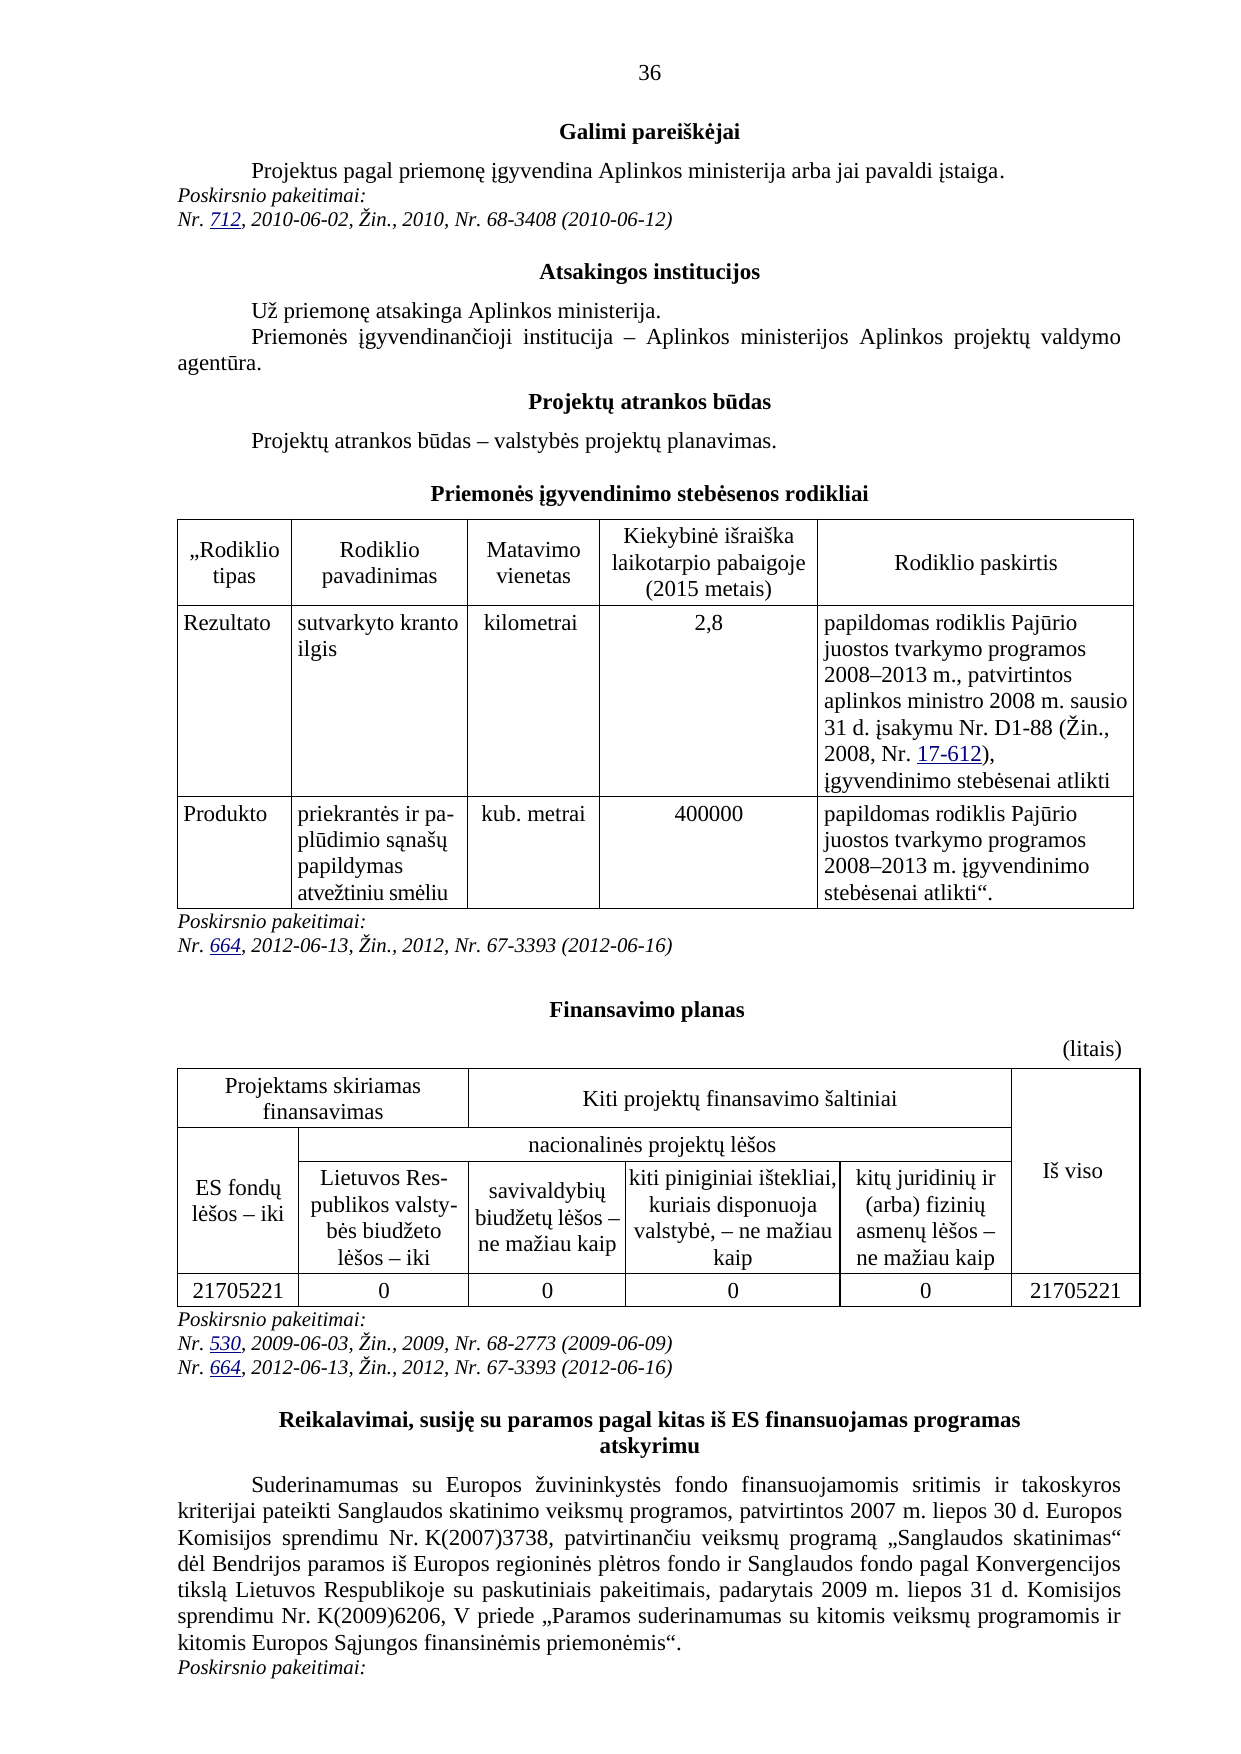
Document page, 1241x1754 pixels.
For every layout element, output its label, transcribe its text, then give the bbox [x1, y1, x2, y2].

table_cell kitų juridinių ir (arba) fizinių asmenų lėšos – ne mažiau kaip [841, 1162, 1011, 1273]
text Už priemonę atsakinga Aplinkos ministerija. [177, 297, 1122, 323]
table_header Iš viso [1012, 1069, 1139, 1273]
table_cell 400000 [600, 797, 817, 908]
text (litais) [177, 1035, 1122, 1061]
table_cell Lietuvos Res­publikos valsty­bės biudžeto lėšos – iki [299, 1162, 468, 1273]
text Nr. 712, 2010-06-02, Žin., 2010, Nr. 68-3408 (2010-06-12) [177, 207, 1122, 231]
table_cell 21705221 [178, 1274, 298, 1306]
text Projektų atrankos būdas – valstybės projektų planavimas. [177, 427, 1122, 453]
text Poskirsnio pakeitimai: [177, 1655, 1122, 1679]
table_header Projektams skiriamas finansavimas [178, 1069, 468, 1127]
table_cell Rezultato [178, 606, 291, 796]
table_cell 0 [841, 1274, 1011, 1306]
table_cell priekrantės ir pa­­plūdimio są­na­šų papildymas atvežtiniu smėliu [292, 797, 467, 908]
table_header Matavimo vienetas [468, 520, 599, 604]
table_header Rodiklio paskirtis [818, 520, 1133, 604]
table_cell 2,8 [600, 606, 817, 796]
table_cell sutvarkyto kranto ilgis [292, 606, 467, 796]
table_cell Produkto [178, 797, 291, 908]
table_header „Rodiklio tipas [178, 520, 291, 604]
text Suderinamumas su Europos žuvininkystės fondo finansuojamomis sritimis ir takoskyros kriterijai pateikti Sanglaudos skatinimo veiksmų programos, patvirtintos 2007 m. liepos 30 d. Europos Komisijos sprendimu Nr. K(2007)3738, patvirtinančiu veiksmų programą „Sanglaudos skatinimas“ dėl Bendrijos paramos iš Europos regioninės plėtros fondo ir Sanglaudos fondo pagal Konvergencijos tikslą Lietuvos Respublikoje su paskutiniais pakeitimais, padarytais 2009 m. liepos 31 d. Komisijos sprendimu Nr. K(2009)6206, V priede „Paramos suderinamumas su kitomis veiksmų programomis ir kitomis Europos Sąjungos finansinėmis priemonėmis“. [177, 1471, 1122, 1655]
text Projektų atrankos būdas [177, 388, 1122, 414]
text Nr. 664, 2012-06-13, Žin., 2012, Nr. 67-3393 (2012-06-16) [177, 933, 1122, 957]
text Nr. 664, 2012-06-13, Žin., 2012, Nr. 67-3393 (2012-06-16) [177, 1355, 1122, 1379]
text Priemonės įgyvendinančioji institucija – Aplinkos ministerijos Aplinkos projektų valdymo agentūra. [177, 323, 1122, 376]
table_header Rodiklio pavadinimas [292, 520, 467, 604]
text Galimi pareiškėjai [177, 118, 1122, 144]
text Poskirsnio pakeitimai: [177, 909, 1122, 933]
table_cell nacionalinės projektų lėšos [299, 1128, 1011, 1161]
table_cell 21705221 [1012, 1274, 1139, 1306]
table_cell 0 [626, 1274, 839, 1306]
table_cell kilometrai [468, 606, 599, 796]
text Poskirsnio pakeitimai: [177, 1307, 1122, 1331]
table_cell ES fondų lėšos – iki [178, 1128, 298, 1273]
text Atsakingos institucijos [177, 258, 1122, 284]
table_cell papildomas rodiklis Pajūrio juostos tvarkymo programos 2008–2013 m., patvirtintos aplinkos ministro 2008 m. sausio 31 d. įsakymu Nr. D1-88 (Žin., 2008, Nr. 17-612), įgyvendinimo stebėsenai atlikti [818, 606, 1133, 796]
text Nr. 530, 2009-06-03, Žin., 2009, Nr. 68-2773 (2009-06-09) [177, 1331, 1122, 1355]
table_cell kiti piniginiai ištekliai, kuriais disponuoja valstybė, – ne mažiau kaip [626, 1162, 839, 1273]
table_cell kub. metrai [468, 797, 599, 908]
table_header Kiti projektų finansavimo šaltiniai [469, 1069, 1011, 1127]
text Finansavimo planas [177, 996, 1122, 1023]
text Poskirsnio pakeitimai: [177, 183, 1122, 207]
table_cell 0 [299, 1274, 468, 1306]
text Projektus pagal priemonę įgyvendina Aplinkos ministerija arba jai pavaldi įstaiga. [177, 157, 1122, 183]
table_header Kiekybinė išraiška laikotarpio pabaigoje (2015 metais) [600, 520, 817, 604]
table_cell savivaldybių biudžetų lėšos – ne mažiau kaip [469, 1162, 625, 1273]
text Reikalavimai, susiję su paramos pagal kitas iš ES finansuojamas programas atskyrimu [177, 1406, 1122, 1458]
table_cell papildomas rodiklis Pajūrio juostos tvarkymo programos 2008–2013 m. įgyvendinimo stebėsenai atlikti“. [818, 797, 1133, 908]
text Priemonės įgyvendinimo stebėsenos rodikliai [177, 480, 1122, 506]
table_cell 0 [469, 1274, 625, 1306]
